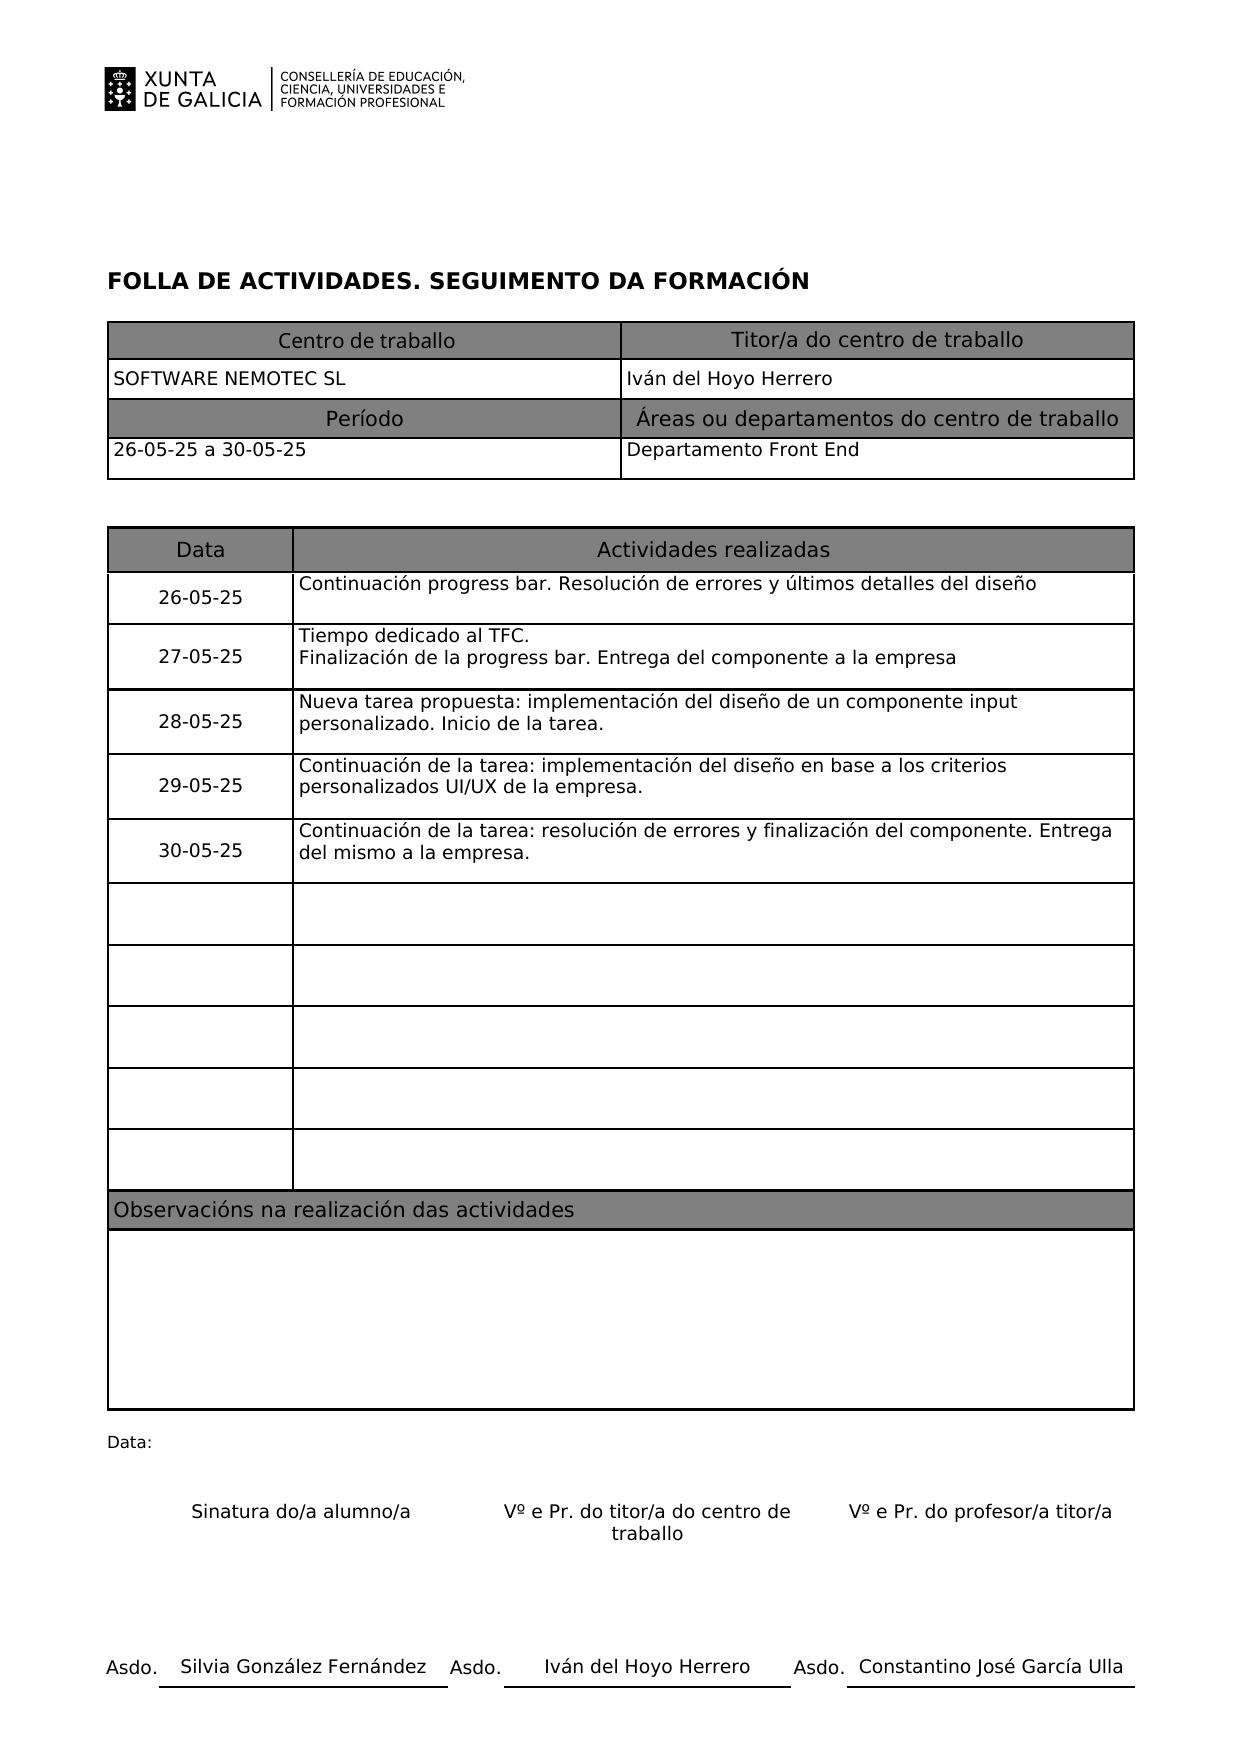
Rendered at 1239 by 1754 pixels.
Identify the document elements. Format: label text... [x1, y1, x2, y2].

table_cell [167, 41, 292, 67]
table_cell [847, 1532, 1102, 1555]
table_cell [1102, 1555, 1135, 1648]
table_cell [107, 241, 157, 268]
table_cell [620, 309, 791, 321]
table_cell [1138, 360, 1239, 400]
table_cell [809, 480, 823, 526]
table_cell [109, 884, 292, 944]
table_cell [0, 1462, 104, 1492]
table_cell [1138, 1433, 1239, 1462]
table_cell [448, 480, 466, 526]
table_cell [107, 1555, 157, 1648]
table_cell [1102, 480, 1135, 526]
table_cell [109, 1231, 1133, 1408]
table_cell [504, 1411, 620, 1433]
table_cell [109, 1130, 292, 1189]
table_cell [485, 1411, 503, 1433]
table_cell [448, 1492, 466, 1532]
table_cell [0, 360, 104, 400]
table_cell [292, 480, 445, 526]
table_cell [809, 41, 823, 67]
table_cell [620, 1411, 791, 1433]
table_cell [107, 1492, 157, 1532]
table_cell [0, 269, 104, 309]
table_cell [0, 1648, 104, 1688]
table_cell [1138, 1069, 1239, 1130]
table_cell [466, 1532, 485, 1555]
table_cell [809, 1433, 823, 1462]
table_cell [504, 68, 620, 154]
table_cell [847, 1555, 1102, 1648]
table_cell [620, 480, 791, 526]
table_header [466, 0, 485, 41]
table_cell [294, 946, 1133, 1005]
table_cell [809, 309, 823, 321]
table_cell [159, 1411, 167, 1433]
table_header [847, 0, 1102, 41]
table_cell [504, 1555, 620, 1648]
table_cell [159, 41, 167, 67]
table_cell [0, 526, 104, 573]
table_cell [620, 155, 791, 241]
table_cell [1138, 526, 1239, 573]
table_cell [847, 1462, 1102, 1492]
table_cell [809, 68, 823, 154]
table_cell [620, 1433, 791, 1462]
table_cell [1138, 41, 1239, 67]
table_cell [791, 1462, 809, 1492]
table_cell [1102, 155, 1135, 241]
table_cell [791, 68, 809, 154]
table_cell [0, 400, 104, 439]
table_cell Data: [107, 1433, 167, 1462]
table_cell [809, 1555, 823, 1648]
table_cell [823, 1411, 847, 1433]
table_cell [292, 1532, 445, 1555]
table_header [0, 0, 104, 41]
table_cell [823, 1462, 847, 1492]
table_cell [809, 155, 823, 241]
table_cell [0, 1532, 104, 1555]
table_cell [292, 1411, 445, 1433]
table_cell [292, 241, 445, 268]
table_cell [448, 309, 466, 321]
table_cell Iván del Hoyo Herrero [622, 360, 1133, 398]
picture [104, 67, 465, 111]
table_cell [292, 155, 445, 241]
table_cell [0, 946, 104, 1007]
table_cell [504, 241, 620, 268]
table_cell Asdo. [791, 1648, 847, 1688]
table_cell [1138, 439, 1239, 480]
table_cell [0, 68, 104, 154]
table_cell Observacións na realización das actividades [109, 1192, 1133, 1228]
table_cell [485, 1433, 503, 1462]
table_cell Actividades realizadas [294, 529, 1133, 571]
table_cell [1138, 574, 1239, 625]
table_cell [620, 41, 791, 67]
table_cell Continuación progress bar. Resolución de errores y últimos detalles del diseño [294, 574, 1133, 623]
table_cell [791, 41, 809, 67]
table_cell [1102, 1532, 1135, 1555]
table_cell [1138, 946, 1239, 1007]
table_cell [823, 480, 847, 526]
table_cell [1138, 1231, 1239, 1411]
table_cell [466, 1411, 485, 1433]
table_cell [466, 155, 485, 241]
table_cell [485, 1555, 503, 1648]
table_cell [504, 155, 620, 241]
table_cell [823, 1532, 847, 1555]
table_cell [1102, 241, 1135, 268]
table_cell [466, 41, 485, 67]
table_cell Centro de traballo [109, 323, 620, 358]
table_cell [294, 1007, 1133, 1067]
table_cell [448, 41, 466, 67]
table_cell [1138, 400, 1239, 439]
table_cell Data [109, 529, 292, 571]
table_cell [0, 1433, 104, 1462]
table_cell [448, 155, 466, 241]
table_cell [620, 68, 791, 154]
table_cell [105, 68, 466, 154]
table_cell [823, 68, 847, 154]
table_cell [1138, 309, 1239, 321]
table_cell [1102, 269, 1135, 309]
table_cell [109, 1069, 292, 1128]
table_cell [485, 155, 503, 241]
table_cell [0, 1069, 104, 1130]
table_cell [1138, 1492, 1239, 1532]
table_cell [159, 1555, 167, 1648]
table_cell [1138, 1648, 1239, 1688]
table_cell [809, 1492, 823, 1532]
table_cell [167, 1462, 292, 1492]
table_cell Áreas ou departamentos do centro de traballo [622, 400, 1133, 437]
table_cell [1138, 625, 1239, 691]
table_cell 26-05-25 a 30-05-25 [109, 439, 620, 478]
table_cell [0, 321, 104, 360]
table_cell [620, 241, 791, 268]
table_cell [0, 1492, 104, 1532]
table_cell [823, 41, 847, 67]
table_cell [809, 1532, 823, 1555]
table_cell [167, 1532, 292, 1555]
table_cell [0, 1231, 104, 1411]
table_cell [1102, 1462, 1135, 1492]
table_cell [0, 155, 104, 241]
table_cell [159, 309, 167, 321]
table_cell [109, 946, 292, 1005]
table_cell [0, 755, 104, 820]
table_cell [504, 1433, 620, 1462]
table_header [620, 0, 791, 41]
table_cell [466, 68, 485, 154]
table_cell [159, 1532, 167, 1555]
table_cell [791, 241, 809, 268]
table_cell [294, 884, 1133, 944]
table_cell [167, 480, 292, 526]
table_cell [448, 1433, 466, 1462]
table_cell FOLLA DE ACTIVIDADES. SEGUIMENTO DA FORMACIÓN [107, 269, 1102, 309]
table_cell Continuación de la tarea: implementación del diseño en base a los criterios personalizados UI/UX de la empresa. [294, 755, 1133, 818]
table_cell Vº e Pr. do profesor/a titor/a [823, 1492, 1138, 1532]
table_cell [504, 309, 620, 321]
table_cell [847, 480, 1102, 526]
table_cell [1138, 241, 1239, 268]
table_cell [167, 1555, 292, 1648]
table_cell [485, 241, 503, 268]
table_cell Titor/a do centro de traballo [622, 323, 1133, 358]
table_cell [0, 241, 104, 268]
table_cell [1138, 1007, 1239, 1069]
table_cell [1102, 41, 1135, 67]
table_header [1102, 0, 1135, 41]
table_cell [791, 480, 809, 526]
table_cell [167, 1411, 292, 1433]
table_cell [107, 1532, 157, 1555]
table_cell Continuación de la tarea: resolución de errores y finalización del componente. Entrega del mismo a la empresa. [294, 820, 1133, 882]
table_cell [448, 1411, 466, 1433]
table_cell [294, 1069, 1133, 1128]
table_header [485, 0, 503, 41]
table_cell [159, 155, 167, 241]
table_cell [448, 1532, 466, 1555]
table_cell [0, 574, 104, 625]
table_cell [0, 691, 104, 755]
table_cell [292, 41, 445, 67]
table_cell [823, 241, 847, 268]
table_cell [485, 68, 503, 154]
table_cell [1138, 1532, 1239, 1555]
table_cell [107, 1462, 157, 1492]
table_cell [0, 1411, 104, 1433]
table_cell [504, 41, 620, 67]
table_cell [448, 1462, 466, 1492]
table_cell [466, 1462, 485, 1492]
table_cell Nueva tarea propuesta: implementación del diseño de un componente input personalizado. Inicio de la tarea. [294, 691, 1133, 753]
table_header [159, 0, 167, 41]
table_cell [0, 1130, 104, 1192]
table_cell [0, 1192, 104, 1231]
table_cell [1102, 309, 1135, 321]
table_cell [167, 309, 292, 321]
table_cell Constantino José García Ulla [847, 1648, 1135, 1686]
table_cell [1102, 1433, 1135, 1462]
table_cell [620, 1555, 791, 1648]
table_cell [1102, 1411, 1135, 1433]
table_cell [1138, 1462, 1239, 1492]
table_cell Sinatura do/a alumno/a [157, 1492, 445, 1532]
table_cell [167, 1433, 292, 1462]
table_cell [448, 241, 466, 268]
table_cell [466, 309, 485, 321]
table_header [823, 0, 847, 41]
table_cell [107, 309, 157, 321]
table_cell [809, 1462, 823, 1492]
table_cell [466, 241, 485, 268]
table_header [791, 0, 809, 41]
table_cell [504, 1462, 620, 1492]
table_cell [791, 1411, 809, 1433]
table_cell [1138, 884, 1239, 946]
table_cell [466, 480, 485, 526]
table_cell Tiempo dedicado al TFC. Finalización de la progress bar. Entrega del componente a la empresa [294, 625, 1133, 688]
table_header [448, 0, 466, 41]
table_cell [0, 41, 104, 67]
table_cell [466, 1433, 485, 1462]
table_cell [485, 480, 503, 526]
table_cell [847, 309, 1102, 321]
table_cell [620, 1462, 791, 1492]
table_cell [0, 625, 104, 691]
table_cell Vº e Pr. do titor/a do centro de traballo [485, 1492, 809, 1555]
table_cell 30-05-25 [109, 820, 292, 882]
table_cell [823, 1555, 847, 1648]
table_cell [1138, 269, 1239, 309]
table_cell [107, 155, 157, 241]
table_cell 26-05-25 [109, 574, 292, 623]
table_cell 29-05-25 [109, 755, 292, 818]
table_cell [292, 1462, 445, 1492]
table_cell [0, 480, 104, 526]
table_cell [1138, 155, 1239, 241]
table_cell [107, 480, 157, 526]
table_cell [809, 1411, 823, 1433]
table_cell [292, 1555, 445, 1648]
table_cell [159, 480, 167, 526]
table_cell [292, 1433, 445, 1462]
table_cell [847, 241, 1102, 268]
table_cell [1138, 1411, 1239, 1433]
table_cell [504, 480, 620, 526]
table_cell [0, 309, 104, 321]
table_cell SOFTWARE NEMOTEC SL [109, 360, 620, 398]
table_cell [109, 1007, 292, 1067]
table_cell [466, 1492, 485, 1532]
table_cell [823, 1433, 847, 1462]
table_cell [791, 155, 809, 241]
table_cell [107, 41, 157, 67]
table_cell [823, 155, 847, 241]
table_cell [847, 68, 1102, 154]
table_cell [294, 1130, 1133, 1189]
table_header [809, 0, 823, 41]
table_cell [847, 1411, 1102, 1433]
table_cell [485, 1462, 503, 1492]
table_cell [809, 241, 823, 268]
table_cell [1138, 1130, 1239, 1192]
table_cell 27-05-25 [109, 625, 292, 688]
table_cell [847, 1433, 1102, 1462]
table_cell [485, 41, 503, 67]
table_cell [167, 241, 292, 268]
table_cell [0, 884, 104, 946]
table_cell [159, 1462, 167, 1492]
table_cell [167, 155, 292, 241]
table_cell [791, 1555, 809, 1648]
table_cell [107, 1411, 157, 1433]
table_cell [823, 309, 847, 321]
table_header [504, 0, 620, 41]
table_cell 28-05-25 [109, 691, 292, 753]
table_header [292, 0, 445, 41]
table_cell [1138, 755, 1239, 820]
table_cell [0, 820, 104, 884]
table_cell [847, 155, 1102, 241]
table_cell [1138, 1192, 1239, 1231]
table_cell [0, 439, 104, 480]
table_cell Asdo. [105, 1648, 159, 1688]
table_cell [1138, 321, 1239, 360]
table_cell [448, 1555, 466, 1648]
table_cell Departamento Front End [622, 439, 1133, 478]
table_cell [159, 241, 167, 268]
table_cell Período [109, 400, 620, 437]
table_cell [847, 41, 1102, 67]
table_cell [791, 1433, 809, 1462]
table_cell Silvia González Fernández [159, 1648, 448, 1686]
table_cell [1138, 480, 1239, 526]
table_cell [292, 309, 445, 321]
table_cell Asdo. [448, 1648, 503, 1688]
table_header [107, 0, 157, 41]
table_cell [1138, 1555, 1239, 1648]
table_cell [0, 1007, 104, 1069]
table_cell [0, 1555, 104, 1648]
table_cell [1102, 68, 1135, 154]
table_cell [485, 309, 503, 321]
table_cell [1138, 68, 1239, 154]
table_cell [1138, 691, 1239, 755]
table_cell [466, 1555, 485, 1648]
table_header [1138, 0, 1239, 41]
table_cell Iván del Hoyo Herrero [504, 1648, 791, 1686]
table_cell [791, 309, 809, 321]
table_header [167, 0, 292, 41]
table_cell [1138, 820, 1239, 884]
